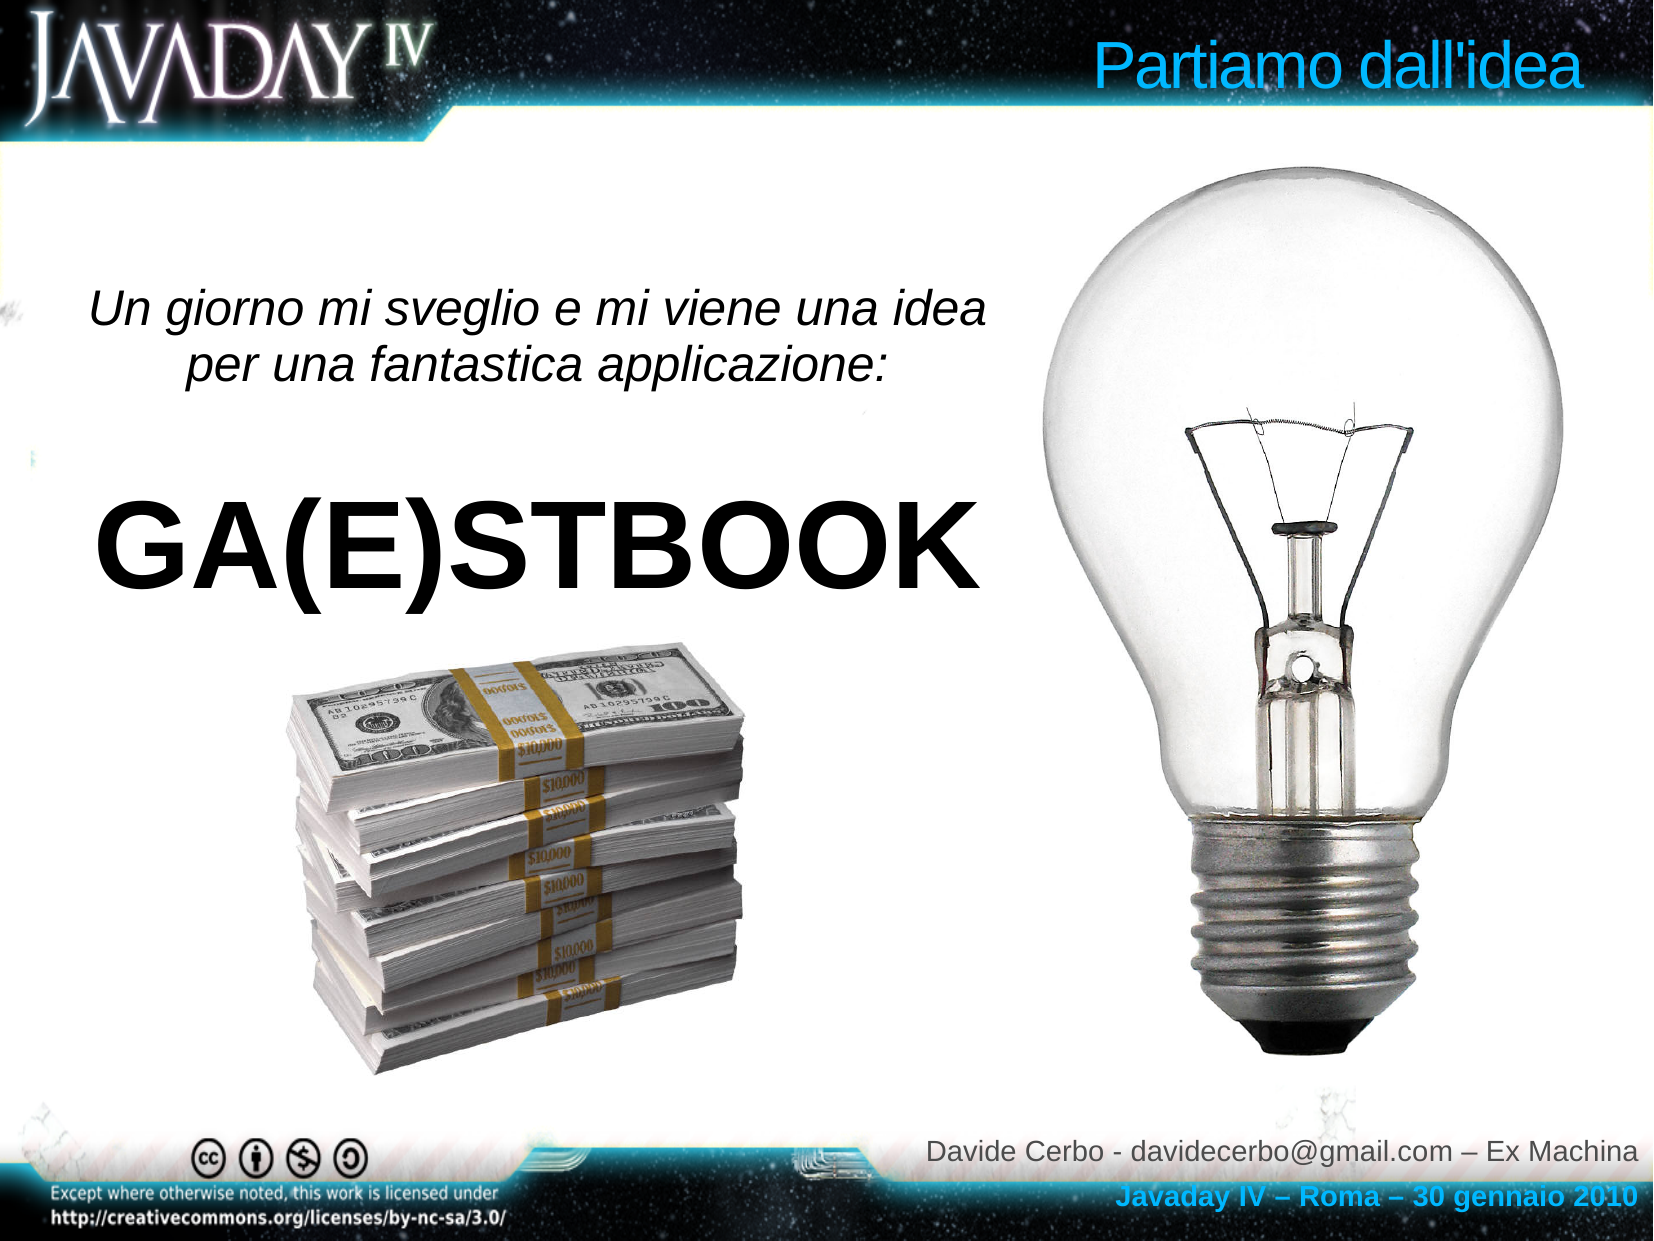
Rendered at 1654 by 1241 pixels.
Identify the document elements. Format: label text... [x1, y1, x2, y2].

picture [0, 0, 1653, 1241]
text_box Un giorno mi sveglio e mi viene una idea per una fantastica applicazione: GA(E)STBOOK [71, 272, 1004, 811]
title Partiamo dall'idea [108, 0, 1585, 169]
